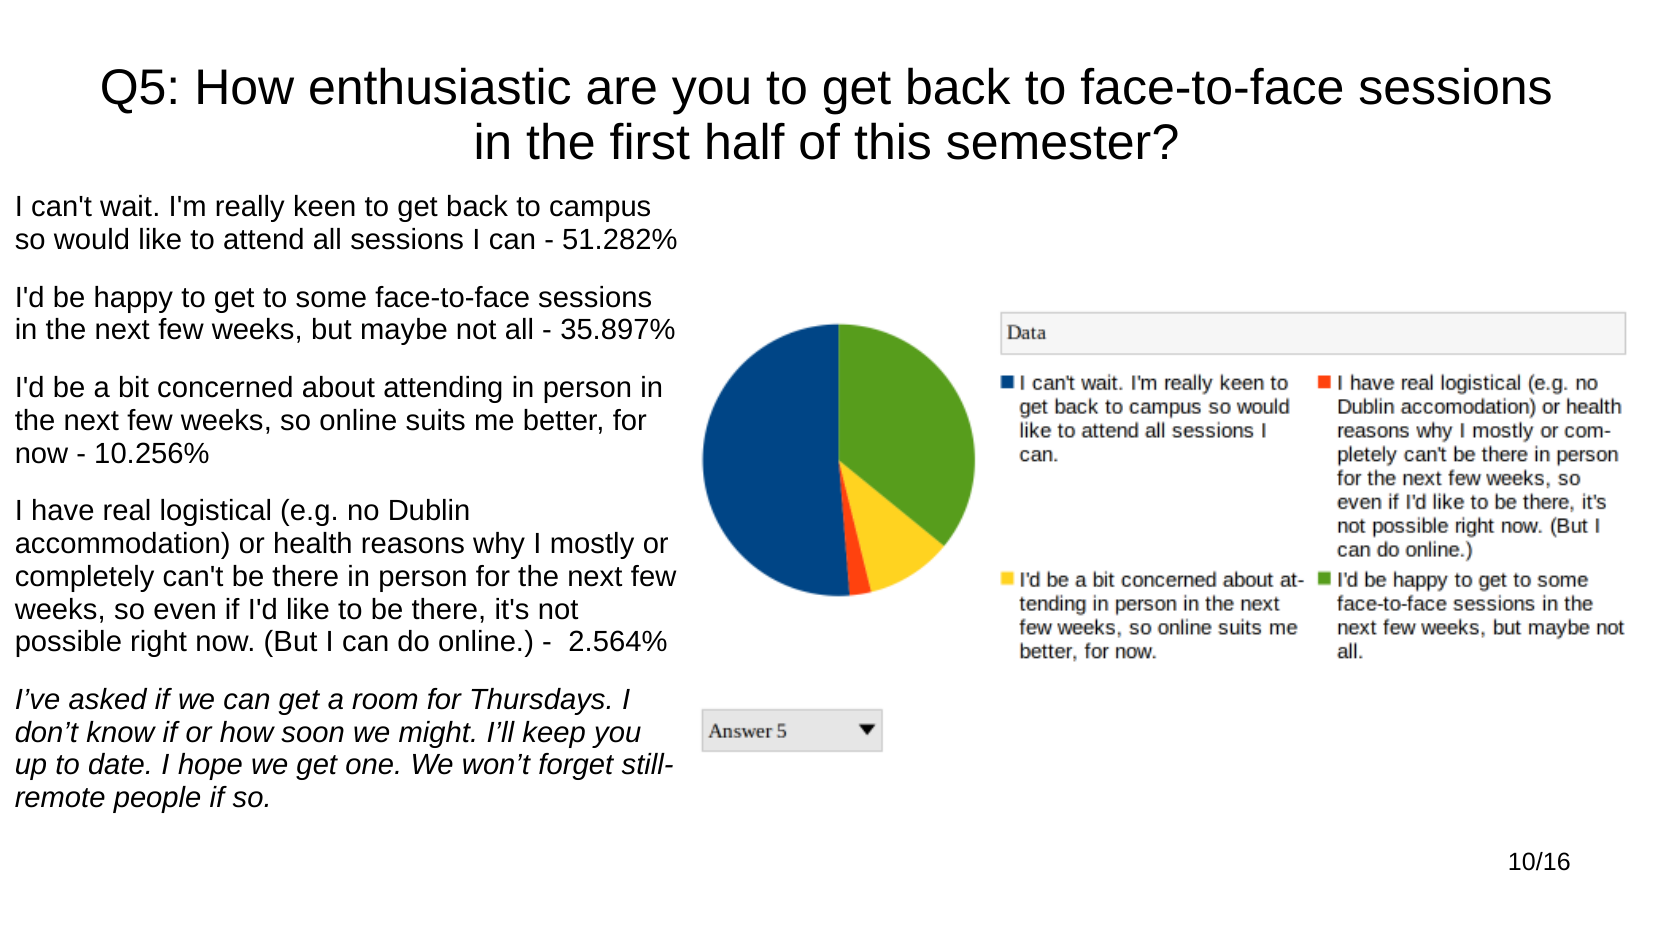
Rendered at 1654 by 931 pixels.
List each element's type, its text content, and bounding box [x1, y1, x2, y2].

picture [696, 217, 1644, 758]
text_box I can't wait. I'm really keen to get back to campus so would like to attend all sessions I can - 51.282% I'd be happy to get to some face-to-face sessions in the next few weeks, but maybe not all - 35.897% I'd be a bit concerned about attending in person in the next few weeks, so online suits me better, for now - 10.256% I have real logistical (e.g. no Dublin accommodation) or health reasons why I mostly or completely can't be there in person for the next few weeks, so even if I'd like to be there, it's not possible right now. (But I can do online.) - 2.564% I’ve asked if we can get a room for Thursdays. I don’t know if or how soon we might. I’ll keep you up to date. I hope we get one. We won’t forget still-remote people if so. [0, 183, 696, 921]
title Q5: How enthusiastic are you to get back to face-to-face sessions in the first half of this semester? [82, 37, 1571, 193]
